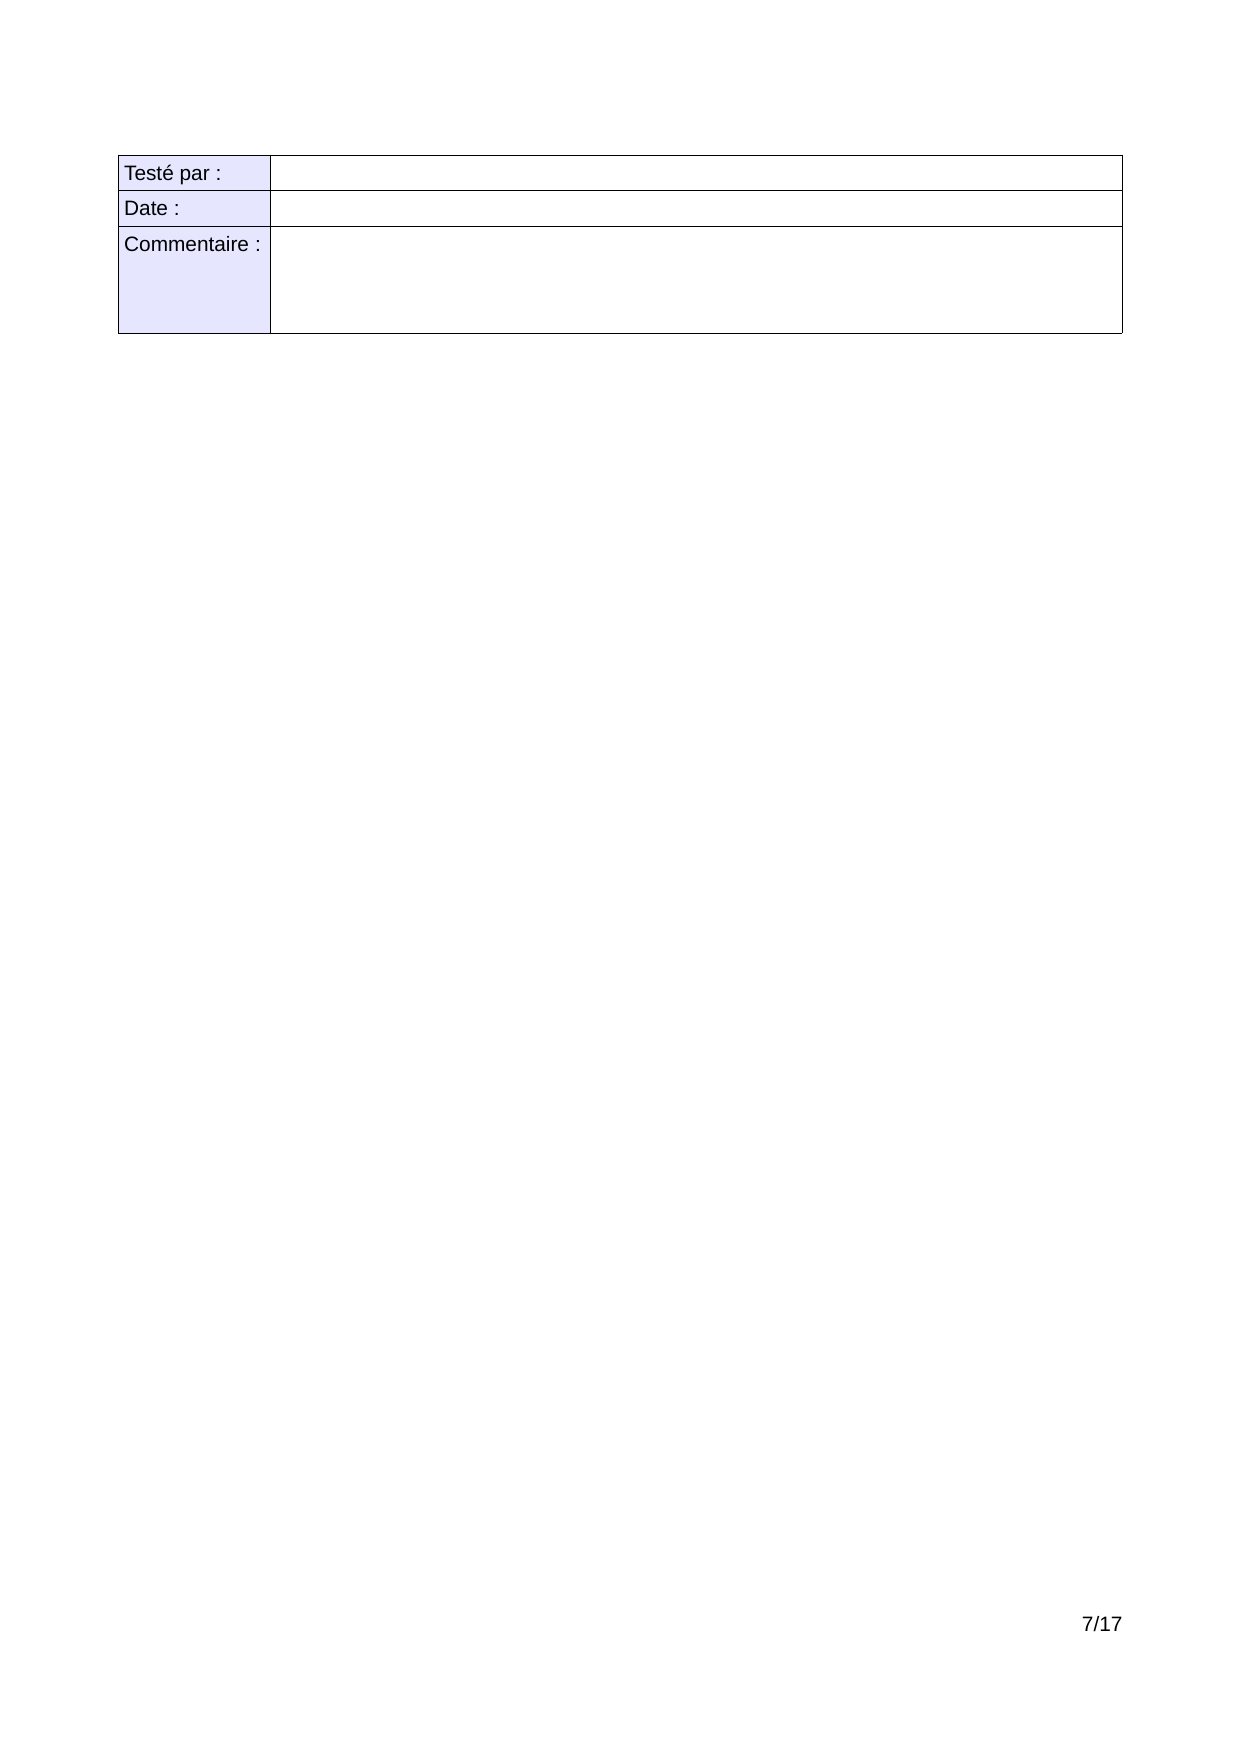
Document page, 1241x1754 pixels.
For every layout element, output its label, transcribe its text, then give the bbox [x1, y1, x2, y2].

table_cell [271, 227, 1122, 333]
table_cell Date : [119, 191, 270, 226]
table_header Testé par : [119, 156, 270, 190]
table_cell [271, 191, 1122, 226]
table_cell Commentaire : [119, 227, 270, 333]
table_header [271, 156, 1122, 190]
